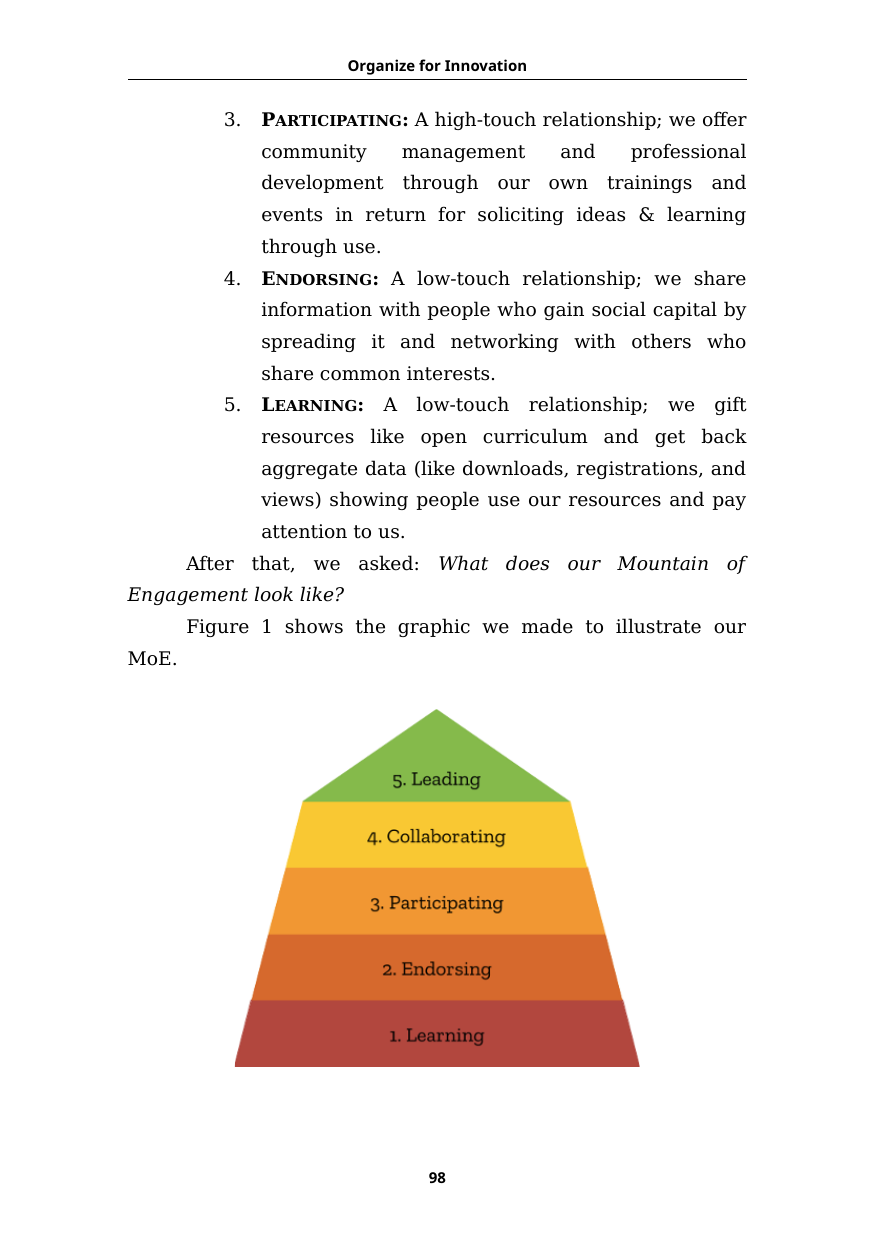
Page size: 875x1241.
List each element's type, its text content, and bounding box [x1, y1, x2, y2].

list Learning: A low-touch relationship; we gift resources like open curriculum and get back aggregate data (like downloads, registrations, and views) showing people use our resources and pay attention to us. [223, 394, 747, 543]
text After that, we asked: What does our Mountain of Engagement look like? [127, 553, 747, 606]
text Figure 1 shows the graphic we made to illustrate our MoE. [127, 616, 747, 669]
list Endorsing: A low-touch relationship; we share information with people who gain social capital by spreading it and networking with others who share common interests. [223, 267, 747, 384]
list Participating: A high-touch relationship; we offer community management and professional development through our own trainings and events in return for soliciting ideas & learning through use. [223, 109, 747, 257]
picture [234, 709, 640, 1067]
